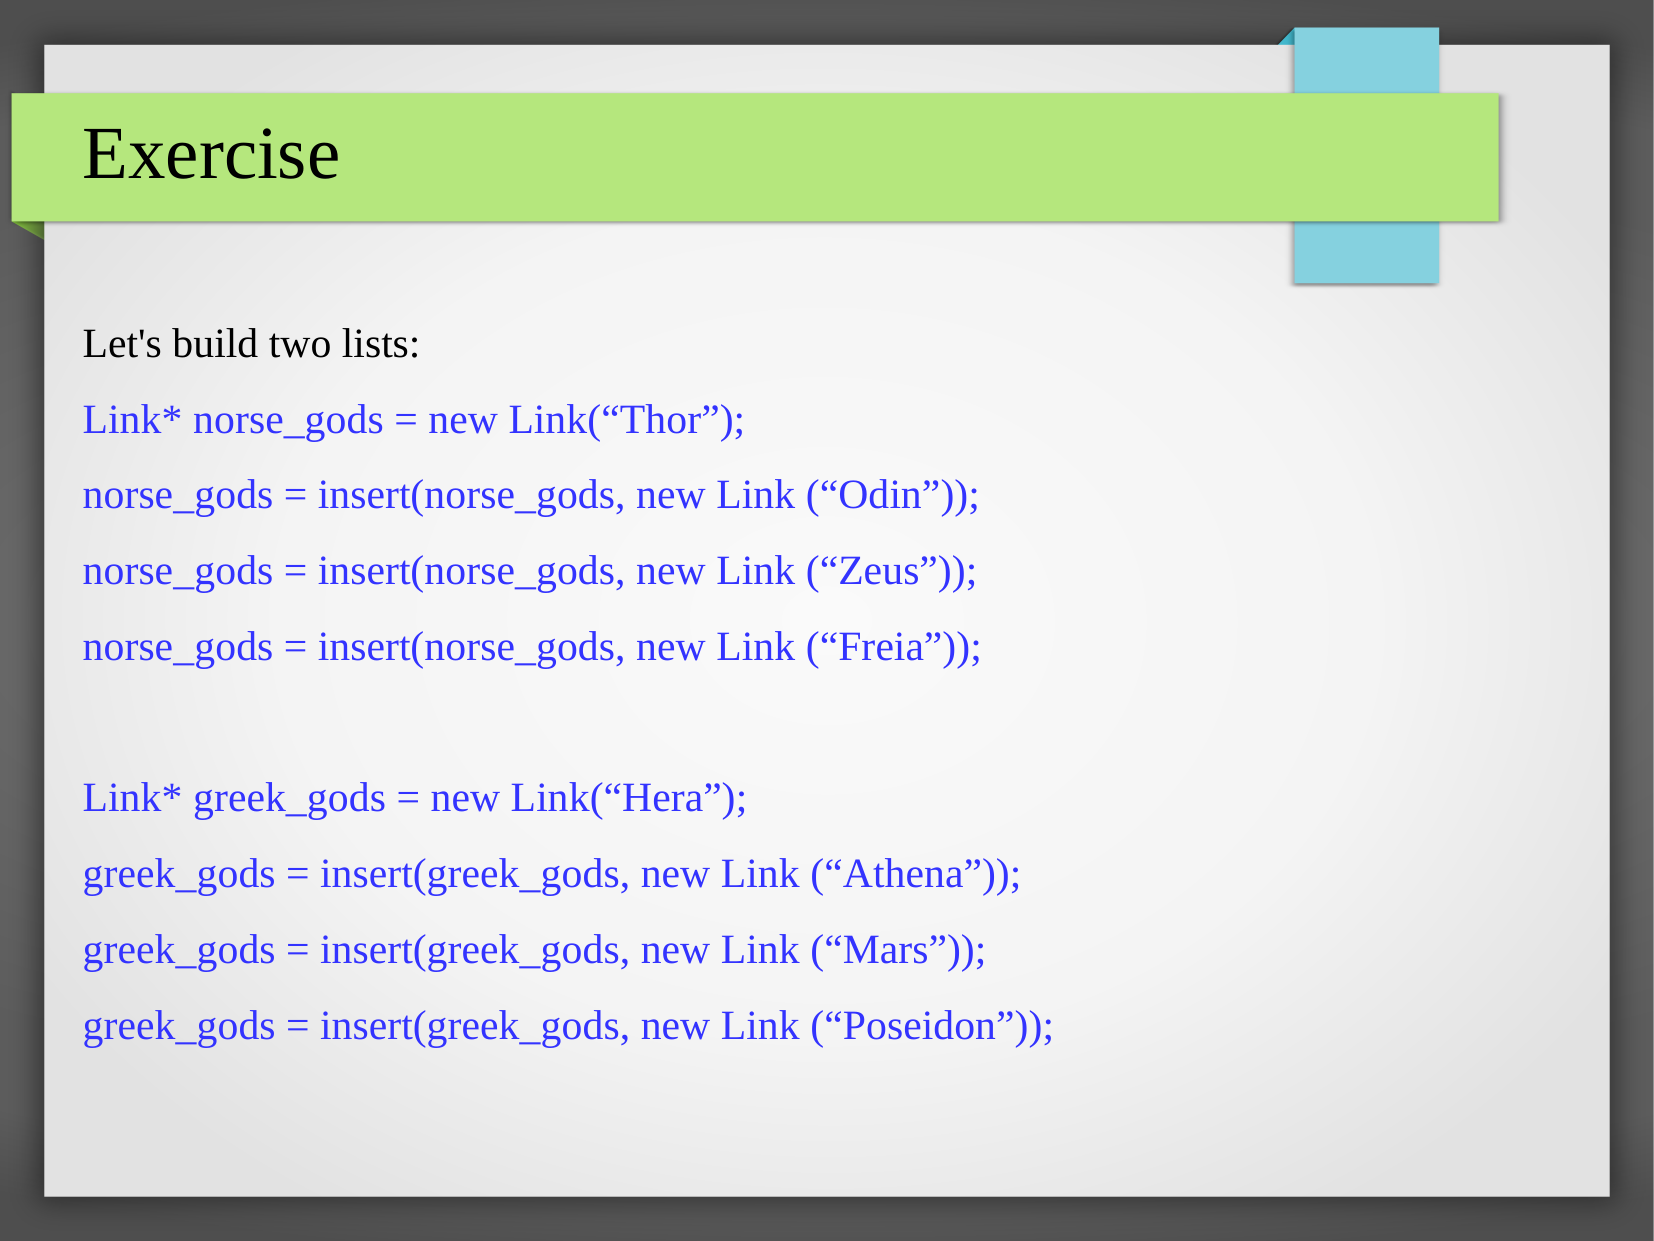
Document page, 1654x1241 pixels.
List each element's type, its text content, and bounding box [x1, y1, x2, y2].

picture [0, 0, 1654, 1241]
list Let's build two lists: Link* norse_gods = new Link(“Thor”); norse_gods = insert(norse_gods, new Link (“Odin”)); norse_gods = insert(norse_gods, new Link (“Zeus”)); norse_gods = insert(norse_gods, new Link (“Freia”)); Link* greek_gods = new Link(“Hera”); greek_gods = insert(greek_gods, new Link (“Athena”)); greek_gods = insert(greek_gods, new Link (“Mars”)); greek_gods = insert(greek_gods, new Link (“Poseidon”)); [82, 320, 1571, 1040]
title Exercise [82, 94, 1264, 213]
